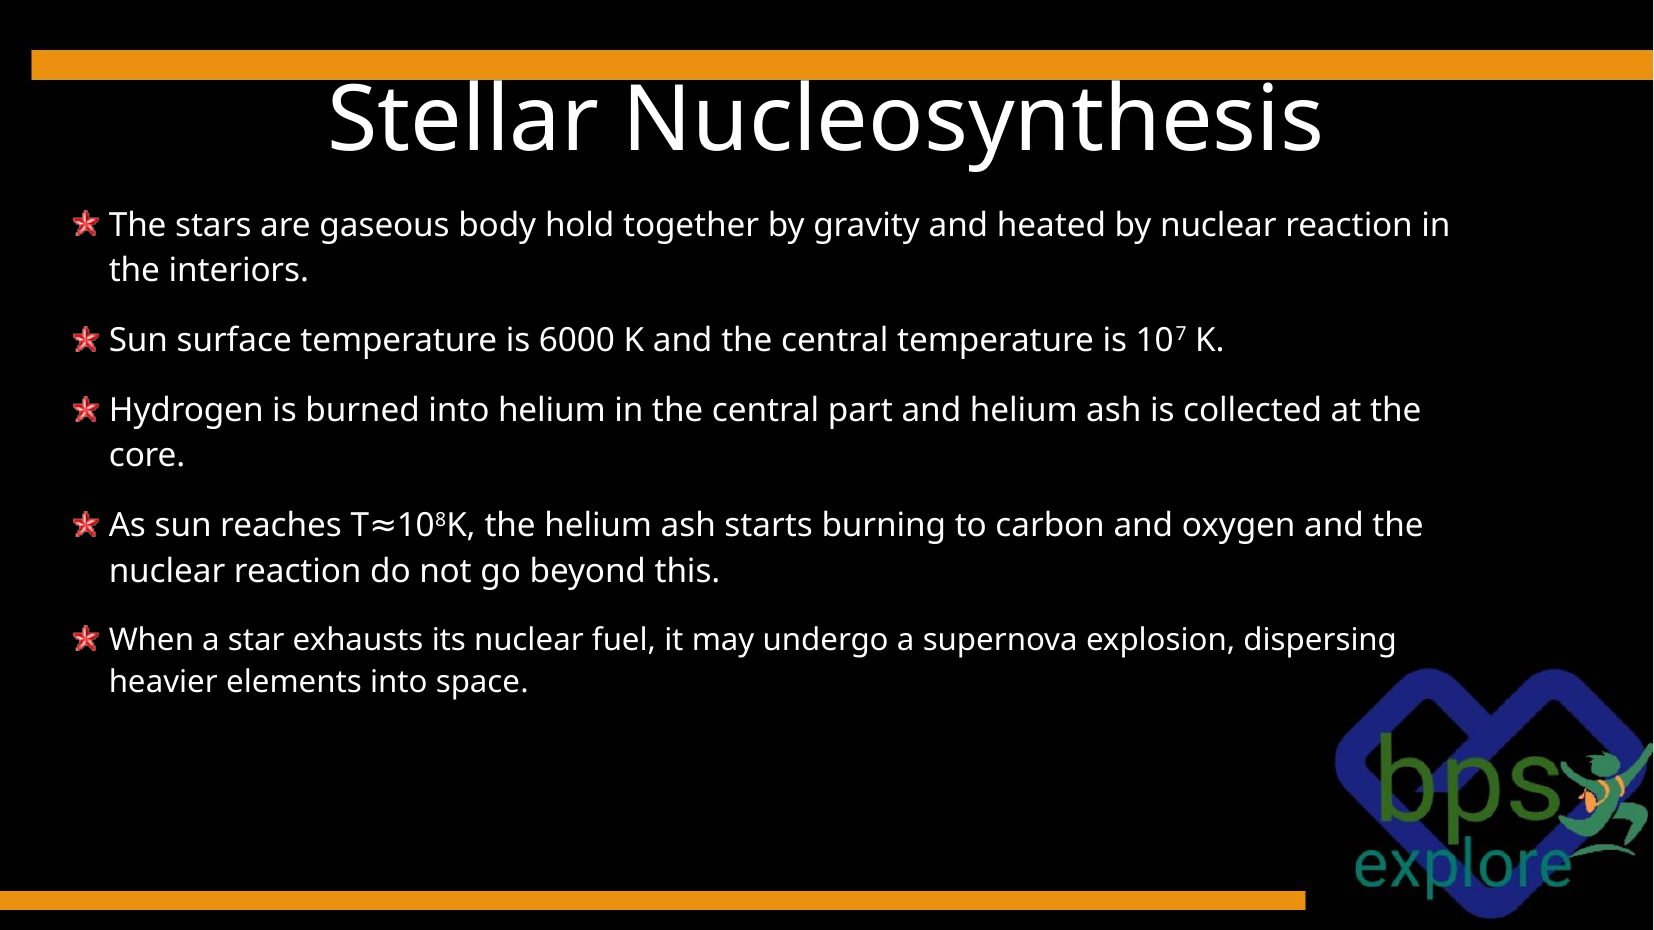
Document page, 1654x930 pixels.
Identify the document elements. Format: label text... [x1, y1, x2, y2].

text_box The stars are gaseous body hold together by gravity and heated by nuclear reaction in the interiors. Sun surface temperature is 6000 K and the central temperature is 107 K. Hydrogen is burned into helium in the central part and helium ash is collected at the core. As sun reaches T≈108K, the helium ash starts burning to carbon and oxygen and the nuclear reaction do not go beyond this. When a star exhausts its nuclear fuel, it may undergo a supernova explosion, dispersing heavier elements into space. [58, 193, 1491, 815]
title Stellar Nucleosynthesis [82, 37, 1571, 193]
picture [0, 0, 1654, 930]
